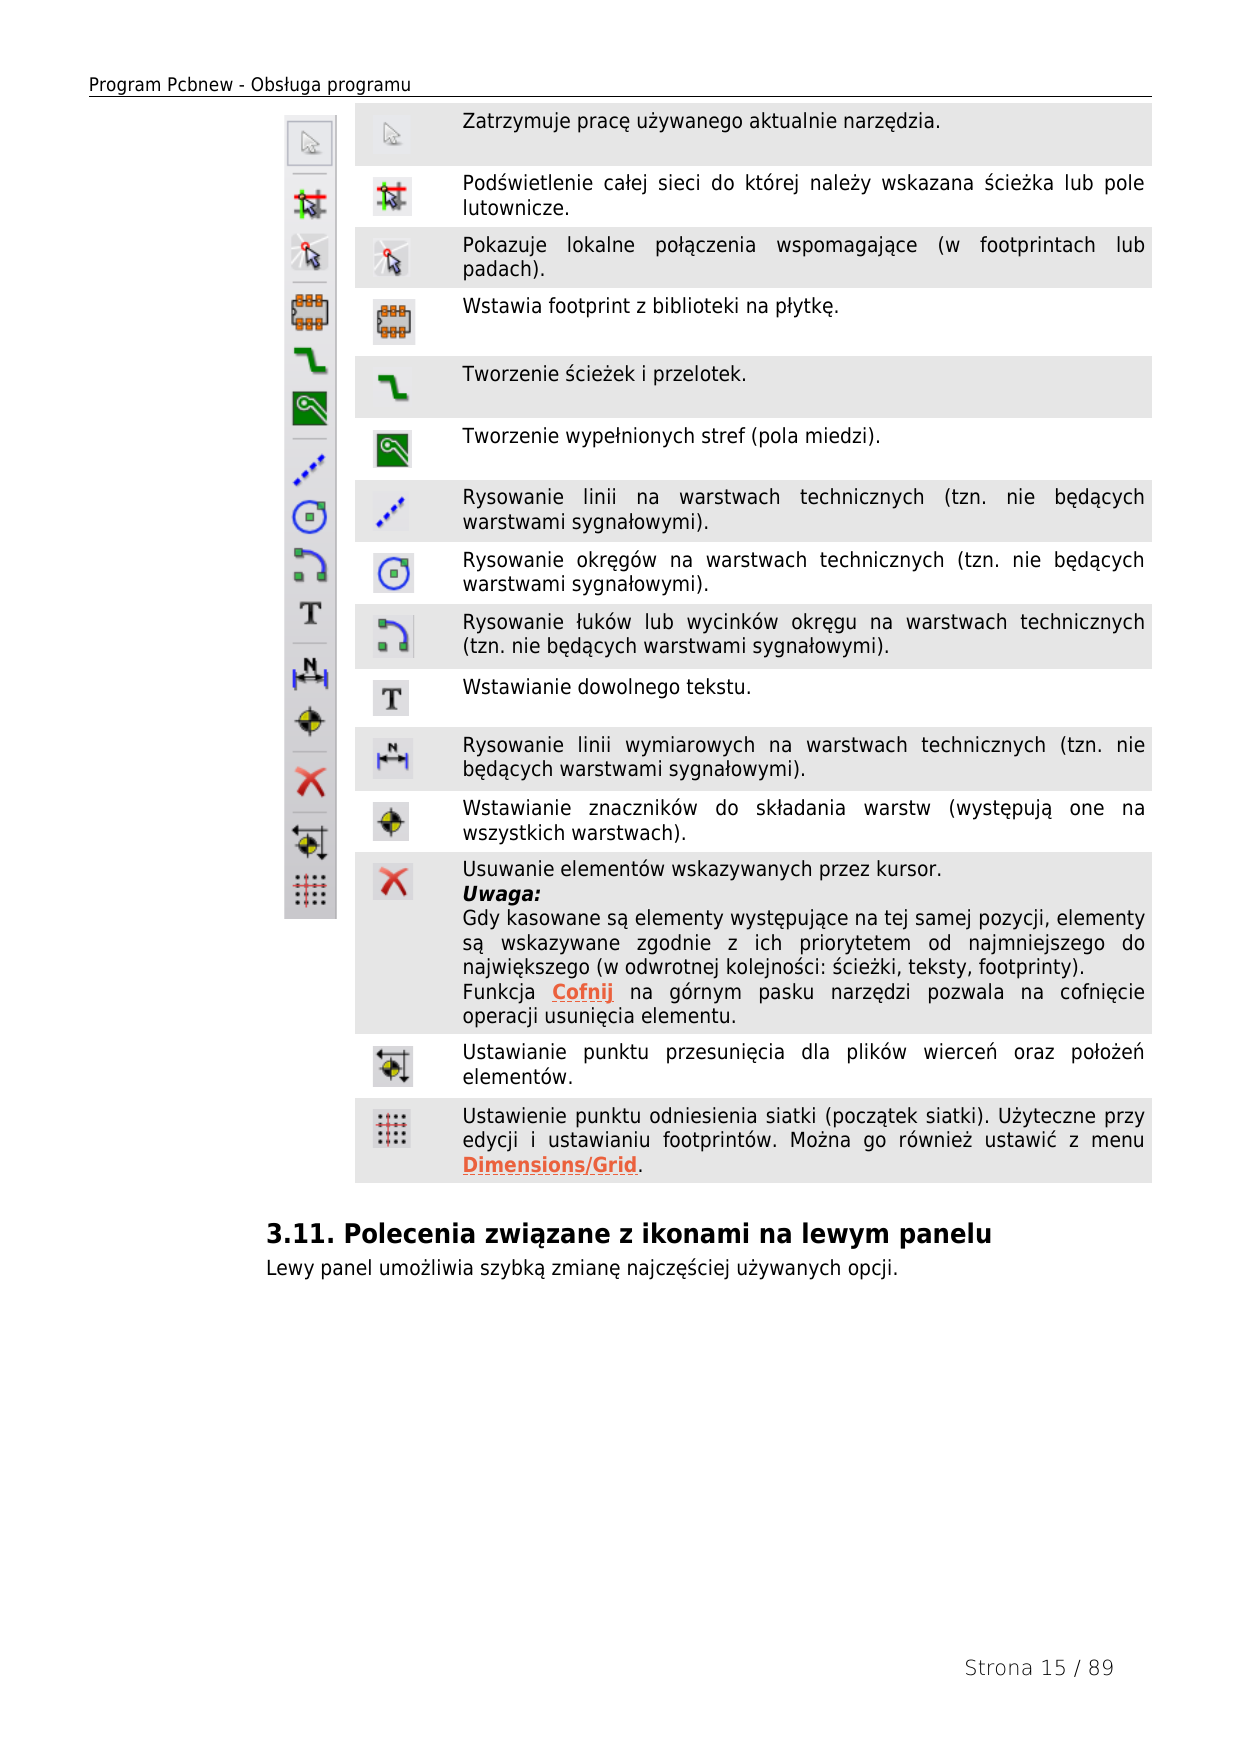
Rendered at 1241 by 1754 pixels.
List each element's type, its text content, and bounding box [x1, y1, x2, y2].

table_cell Rysowanie okręgów na warstwach technicznych (tzn. nie będących warstwami sygnałowymi). [445, 542, 1152, 604]
table_cell Tworzenie wypełnionych stref (pola miedzi). [445, 419, 1152, 479]
table_cell [355, 1035, 445, 1098]
table_header [266, 103, 355, 1183]
text Lewy panel umożliwia szybką zmianę najczęściej używanych opcji. [266, 1256, 1152, 1280]
table_cell [355, 852, 445, 1034]
table_cell [355, 227, 445, 288]
table_cell [355, 419, 445, 479]
picture [283, 115, 337, 919]
table_cell Usuwanie elementów wskazywanych przez kursor. Uwaga: Gdy kasowane są elementy występujące na tej samej pozycji, elementy są wskazywane zgodnie z ich priorytetem od najmniejszego do największego (w odwrotnej kolejności: ścieżki, teksty, footprinty). Funkcja Cofnij na górnym pasku narzędzi pozwala na cofnięcie operacji usunięcia elementu. [445, 852, 1152, 1034]
table_cell Tworzenie ścieżek i przelotek. [445, 356, 1152, 418]
subtitle Polecenia związane z ikonami na lewym panelu [266, 1218, 1152, 1250]
table_cell Wstawianie znaczników do składania warstw (występują one na wszystkich warstwach). [445, 791, 1152, 852]
table_cell Ustawienie punktu odniesienia siatki (początek siatki). Użyteczne przy edycji i ustawianiu footprintów. Można go również ustawić z menu Dimensions/Grid. [445, 1098, 1152, 1183]
table_cell Rysowanie linii na warstwach technicznych (tzn. nie będących warstwami sygnałowymi). [445, 480, 1152, 542]
table_cell [355, 288, 445, 356]
table_cell [355, 166, 445, 227]
table_cell Wstawia footprint z biblioteki na płytkę. [445, 288, 1152, 356]
table_cell Wstawianie dowolnego tekstu. [445, 669, 1152, 727]
table_cell [355, 604, 445, 669]
table_cell [355, 1098, 445, 1183]
table_cell Rysowanie linii wymiarowych na warstwach technicznych (tzn. nie będących warstwami sygnałowymi). [445, 727, 1152, 791]
table_cell [355, 669, 445, 727]
picture [372, 299, 416, 345]
table_cell [355, 727, 445, 791]
table_cell [355, 542, 445, 604]
table_cell [355, 791, 445, 852]
table_cell [355, 356, 445, 418]
table_cell Rysowanie łuków lub wycinków okręgu na warstwach technicznych (tzn. nie będących warstwami sygnałowymi). [445, 604, 1152, 669]
table_header [355, 103, 445, 166]
table_cell Podświetlenie całej sieci do której należy wskazana ścieżka lub pole lutownicze. [445, 166, 1152, 227]
table_cell Pokazuje lokalne połączenia wspomagające (w footprintach lub padach). [445, 227, 1152, 288]
table_cell Ustawianie punktu przesunięcia dla plików wierceń oraz położeń elementów. [445, 1035, 1152, 1098]
table_header Zatrzymuje pracę używanego aktualnie narzędzia. [445, 103, 1152, 166]
table_cell [355, 480, 445, 542]
